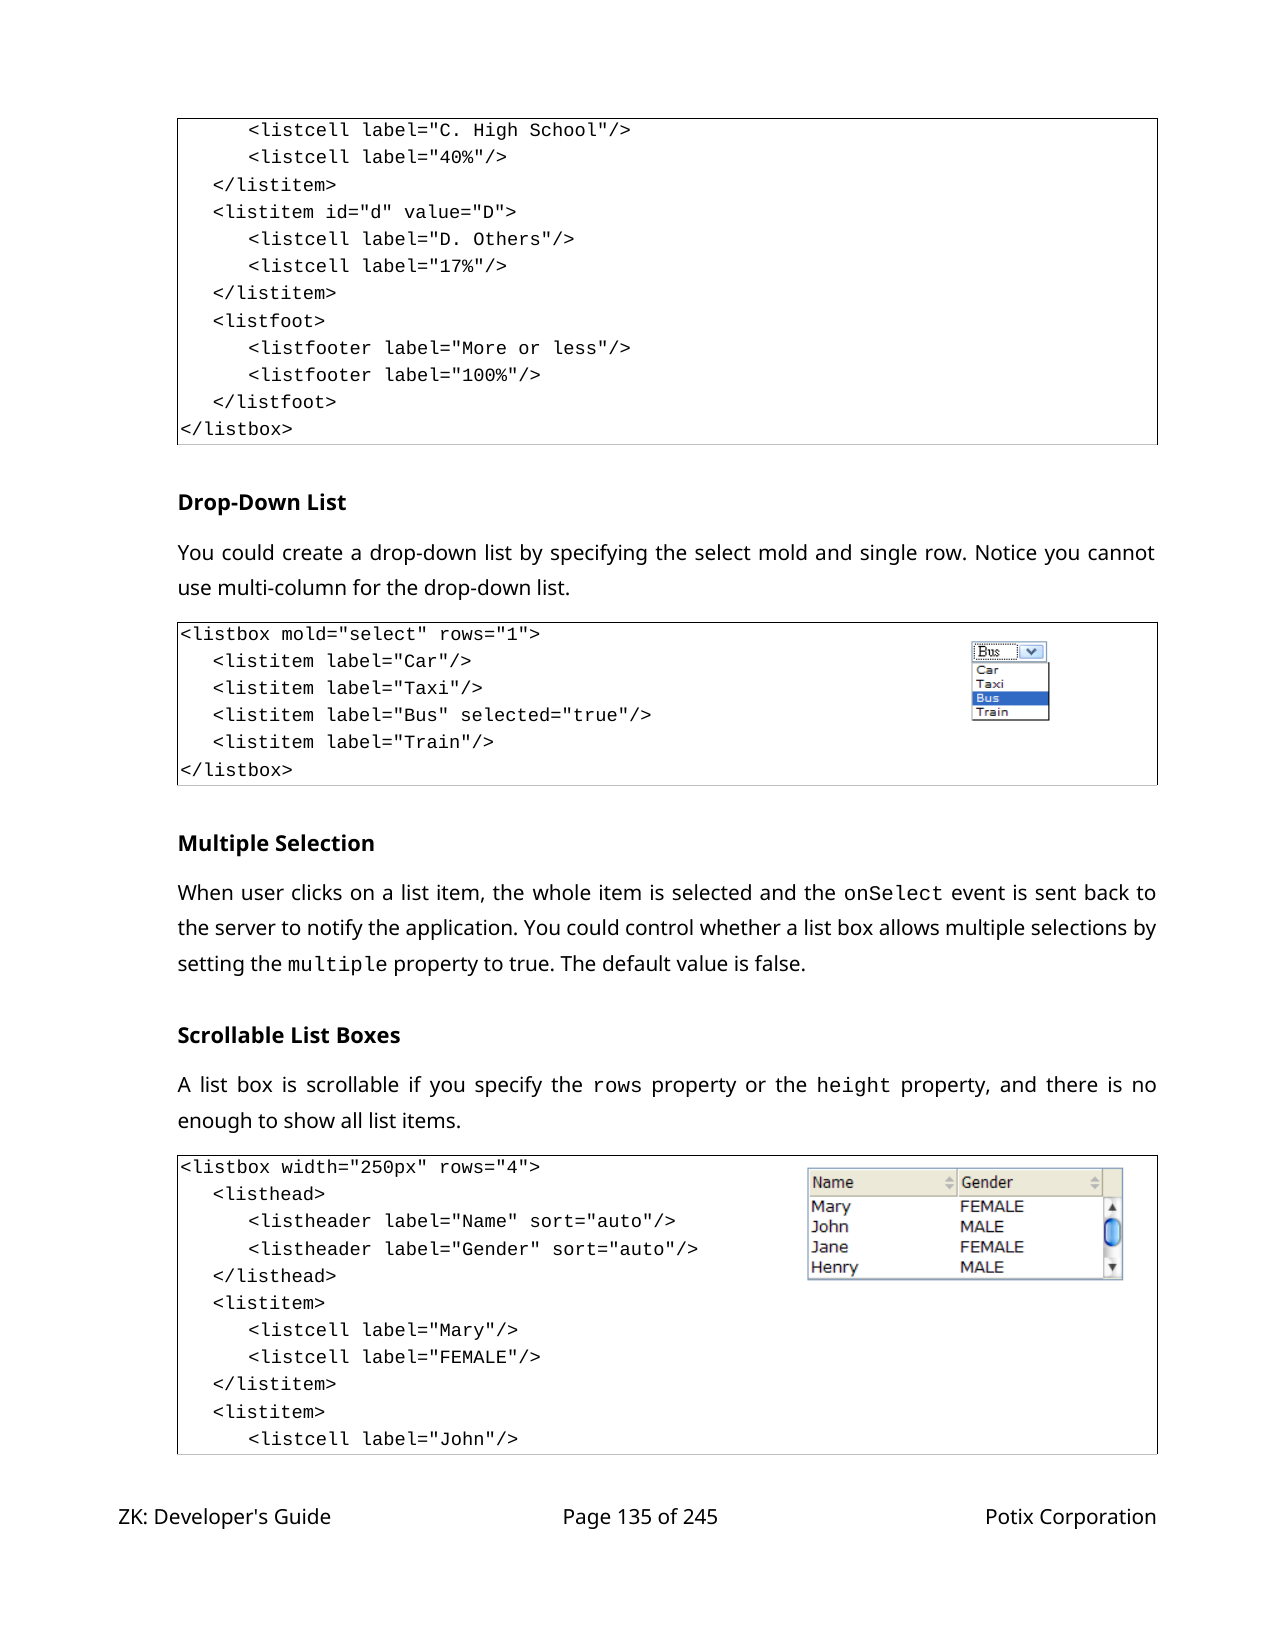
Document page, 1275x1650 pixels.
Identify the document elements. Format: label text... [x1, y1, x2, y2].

text <listcell label="40%"/> [178, 145, 1157, 169]
text </listitem> [178, 281, 1157, 306]
text </listitem> [178, 172, 1157, 197]
text <listitem label="Bus" selected="true"/> [178, 703, 1157, 727]
text <listfooter label="More or less"/> [178, 336, 1157, 360]
text <listcell label="17%"/> [178, 254, 1157, 278]
text </listbox> [178, 758, 1157, 785]
picture [968, 640, 1053, 723]
text </listitem> [178, 1372, 1157, 1397]
text <listitem> [178, 1399, 1157, 1424]
text <listcell label="D. Others"/> [178, 227, 1157, 251]
text </listfoot> [178, 390, 1157, 414]
subtitle Drop-Down List [177, 487, 1157, 517]
text <listheader label="Name" sort="auto"/> [178, 1209, 805, 1233]
text <listfooter label="100%"/> [178, 363, 1157, 387]
text <listitem> [178, 1291, 1157, 1315]
text <listitem label="Train"/> [178, 730, 1157, 755]
text <listitem label="Car"/> [178, 649, 968, 673]
text <listitem label="Taxi"/> [178, 676, 968, 700]
text <listitem id="d" value="D"> [178, 200, 1157, 224]
text [1053, 649, 1157, 673]
text [1127, 1182, 1157, 1206]
text When user clicks on a list item, the whole item is selected and the onSelect event is sent back to the server to notify the application. You could control whether a list box allows multiple selections by setting the multiple property to true. The default value is false. [177, 878, 1157, 977]
text <listbox mold="select" rows="1"> [178, 623, 1157, 646]
text <listheader label="Gender" sort="auto"/> [178, 1236, 805, 1261]
text <listhead> [178, 1182, 805, 1206]
text <listfoot> [178, 308, 1157, 333]
text A list box is scrollable if you specify the rows property or the height property, and there is no enough to show all list items. [177, 1070, 1157, 1134]
text </listhead> [178, 1263, 1157, 1288]
text <listbox width="250px" rows="4"> [178, 1156, 1157, 1179]
text </listbox> [178, 417, 1157, 444]
text <listcell label="Mary"/> [178, 1318, 1157, 1342]
text You could create a drop-down list by specifying the select mold and single row. Notice you cannot use multi-column for the drop-down list. [177, 538, 1157, 601]
text <listcell label="C. High School"/> [178, 119, 1157, 142]
picture [805, 1165, 1127, 1283]
subtitle Scrollable List Boxes [177, 1020, 1157, 1050]
text <listcell label="John"/> [178, 1427, 1157, 1454]
text <listcell label="FEMALE"/> [178, 1345, 1157, 1369]
text [1053, 676, 1157, 700]
subtitle Multiple Selection [177, 827, 1157, 857]
